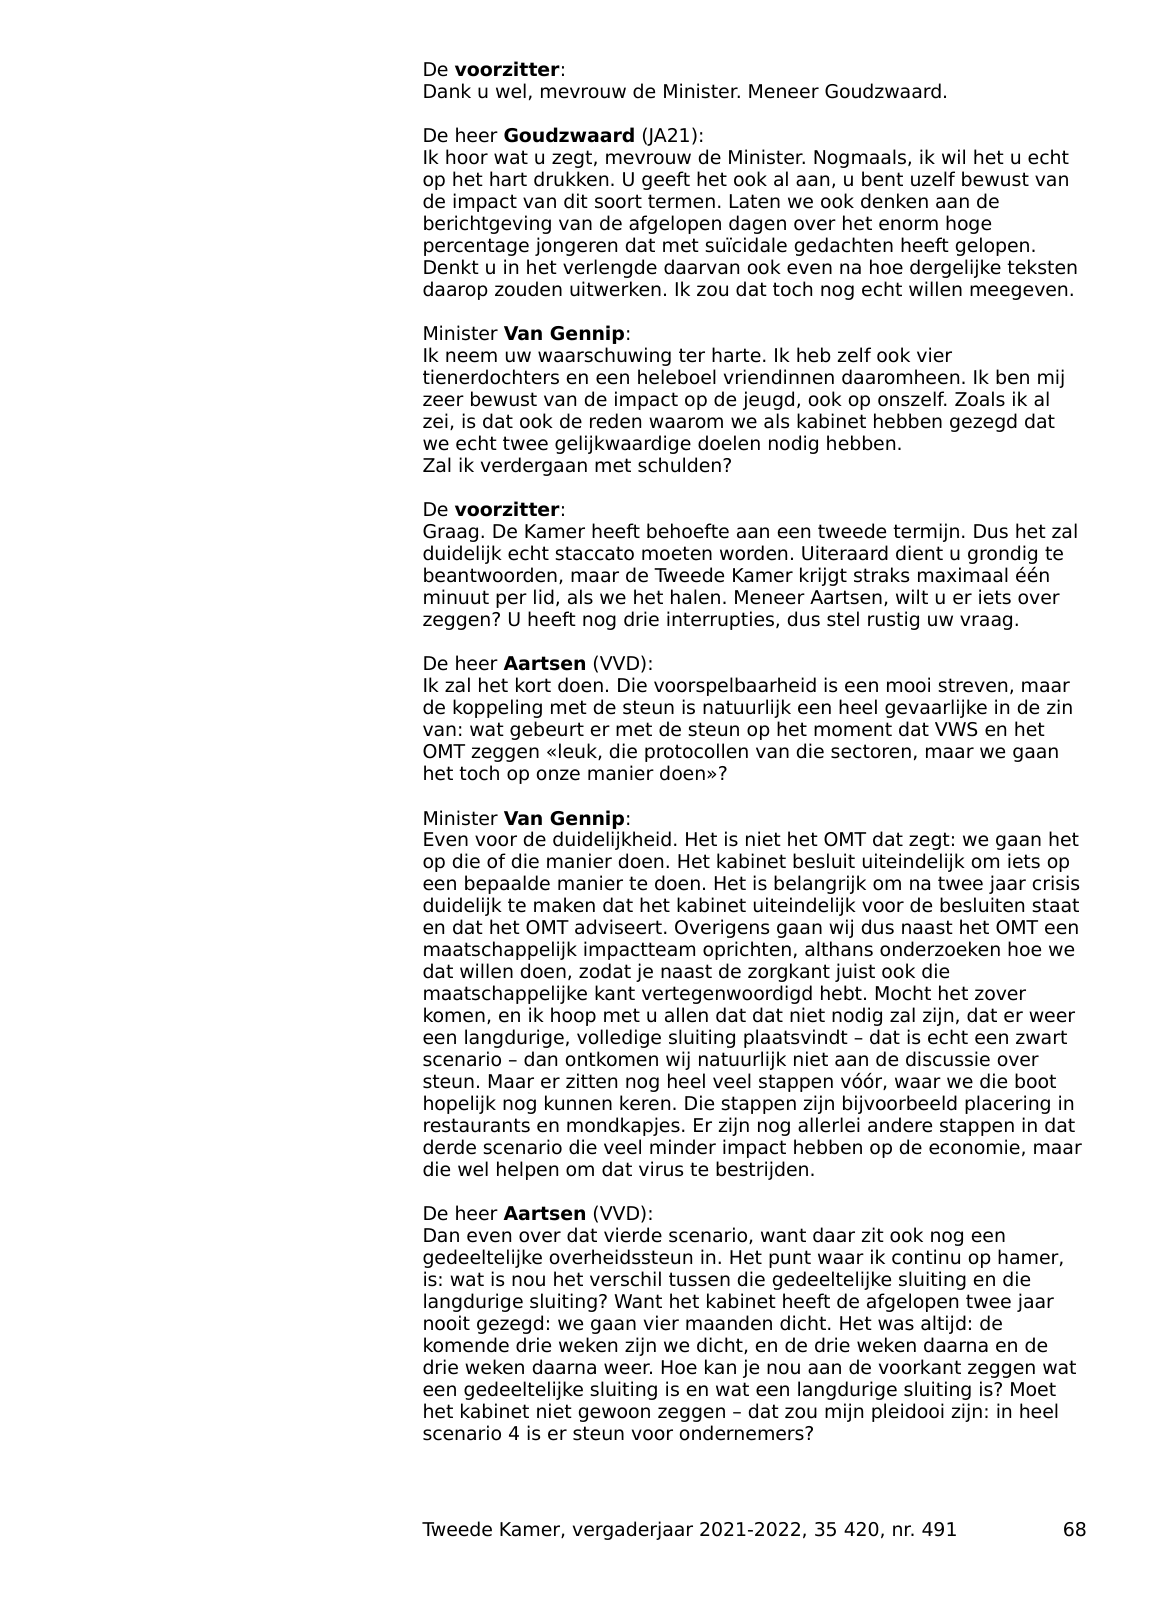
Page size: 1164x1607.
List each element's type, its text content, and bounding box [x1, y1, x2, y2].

text Ik zal het kort doen. Die voorspelbaarheid is een mooi streven, maar de koppeling met de steun is natuurlijk een heel gevaarlijke in de zin van: wat gebeurt er met de steun op het moment dat VWS en het OMT zeggen «leuk, die protocollen van die sectoren, maar we gaan het toch op onze manier doen»? [422, 675, 1087, 785]
text Ik neem uw waarschuwing ter harte. Ik heb zelf ook vier tienerdochters en een heleboel vriendinnen daaromheen. Ik ben mij zeer bewust van de impact op de jeugd, ook op onszelf. Zoals ik al zei, is dat ook de reden waarom we als kabinet hebben gezegd dat we echt twee gelijkwaardige doelen nodig hebben. [422, 345, 1087, 455]
text Graag. De Kamer heeft behoefte aan een tweede termijn. Dus het zal duidelijk echt staccato moeten worden. Uiteraard dient u grondig te beantwoorden, maar de Tweede Kamer krijgt straks maximaal één minuut per lid, als we het halen. Meneer Aartsen, wilt u er iets over zeggen? U heeft nog drie interrupties, dus stel rustig uw vraag. [422, 521, 1087, 631]
text De voorzitter: [422, 499, 1087, 521]
text Zal ik verdergaan met schulden? [422, 455, 1087, 477]
text Ik hoor wat u zegt, mevrouw de Minister. Nogmaals, ik wil het u echt op het hart drukken. U geeft het ook al aan, u bent uzelf bewust van de impact van dit soort termen. Laten we ook denken aan de berichtgeving van de afgelopen dagen over het enorm hoge percentage jongeren dat met suïcidale gedachten heeft gelopen. Denkt u in het verlengde daarvan ook even na hoe dergelijke teksten daarop zouden uitwerken. Ik zou dat toch nog echt willen meegeven. [422, 147, 1087, 301]
text Dan even over dat vierde scenario, want daar zit ook nog een gedeeltelijke overheidssteun in. Het punt waar ik continu op hamer, is: wat is nou het verschil tussen die gedeeltelijke sluiting en die langdurige sluiting? Want het kabinet heeft de afgelopen twee jaar nooit gezegd: we gaan vier maanden dicht. Het was altijd: de komende drie weken zijn we dicht, en de drie weken daarna en de drie weken daarna weer. Hoe kan je nou aan de voorkant zeggen wat een gedeeltelijke sluiting is en wat een langdurige sluiting is? Moet het kabinet niet gewoon zeggen – dat zou mijn pleidooi zijn: in heel scenario 4 is er steun voor ondernemers? [422, 1225, 1087, 1445]
text De heer Goudzwaard (JA21): [422, 125, 1087, 147]
text Even voor de duidelijkheid. Het is niet het OMT dat zegt: we gaan het op die of die manier doen. Het kabinet besluit uiteindelijk om iets op een bepaalde manier te doen. Het is belangrijk om na twee jaar crisis duidelijk te maken dat het kabinet uiteindelijk voor de besluiten staat en dat het OMT adviseert. Overigens gaan wij dus naast het OMT een maatschappelijk impactteam oprichten, althans onderzoeken hoe we dat willen doen, zodat je naast de zorgkant juist ook die maatschappelijke kant vertegenwoordigd hebt. Mocht het zover komen, en ik hoop met u allen dat dat niet nodig zal zijn, dat er weer een langdurige, volledige sluiting plaatsvindt – dat is echt een zwart scenario – dan ontkomen wij natuurlijk niet aan de discussie over steun. Maar er zitten nog heel veel stappen vóór, waar we die boot hopelijk nog kunnen keren. Die stappen zijn bijvoorbeeld placering in restaurants en mondkapjes. Er zijn nog allerlei andere stappen in dat derde scenario die veel minder impact hebben op de economie, maar die wel helpen om dat virus te bestrijden. [422, 829, 1087, 1181]
text De voorzitter: [422, 59, 1087, 81]
text De heer Aartsen (VVD): [422, 1203, 1087, 1225]
text Minister Van Gennip: [422, 807, 1087, 829]
text Minister Van Gennip: [422, 323, 1087, 345]
text Dank u wel, mevrouw de Minister. Meneer Goudzwaard. [422, 81, 1087, 103]
text De heer Aartsen (VVD): [422, 653, 1087, 675]
